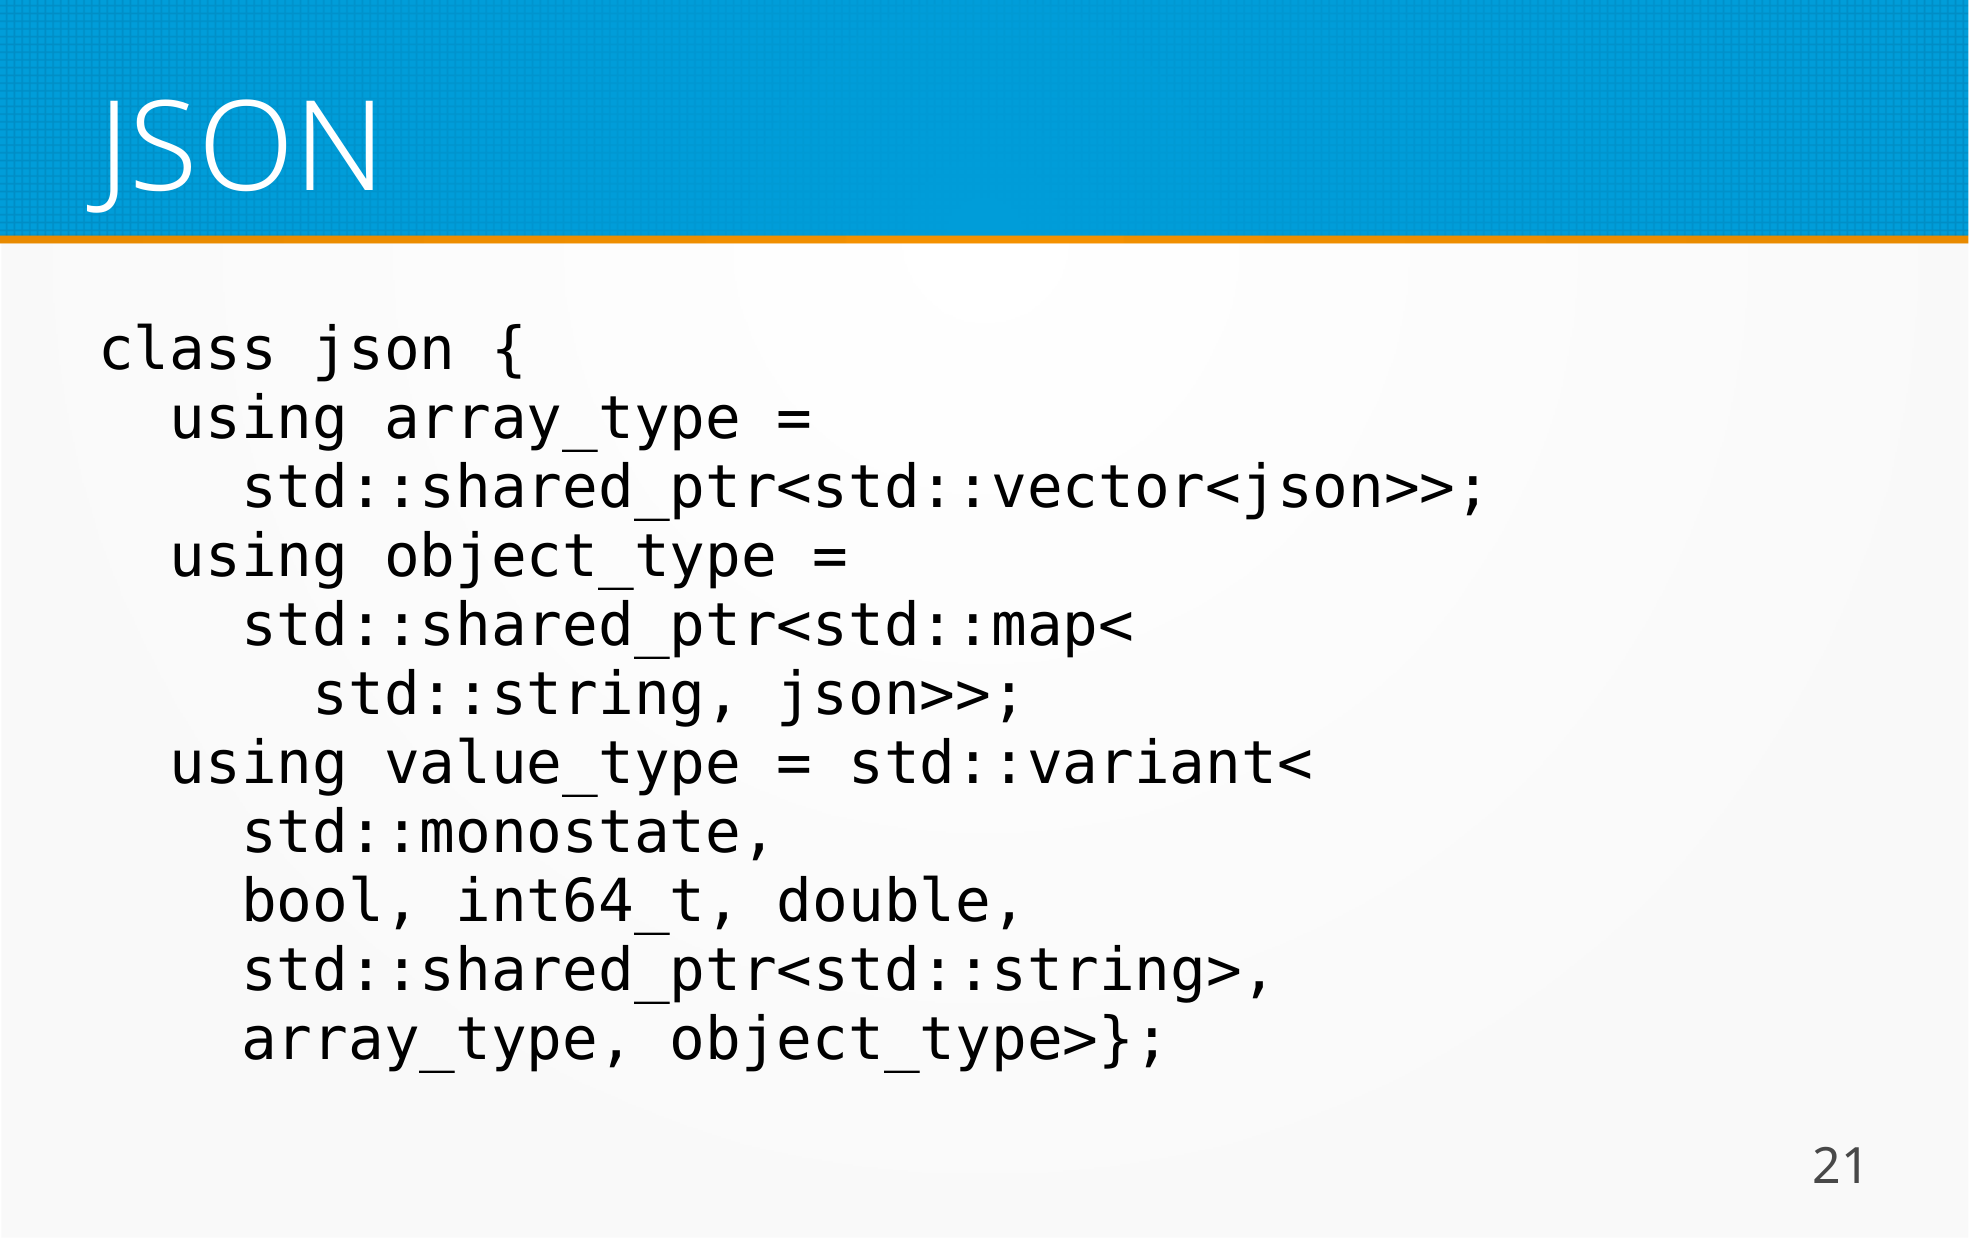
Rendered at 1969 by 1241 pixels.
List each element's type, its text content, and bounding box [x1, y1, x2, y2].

list class json { using array_type = std::shared_ptr<std::vector<json>>; using object_type = std::shared_ptr<std::map< std::string, json>>; using value_type = std::variant< std::monostate, bool, int64_t, double, std::shared_ptr<std::string>, array_type, object_type>}; [98, 315, 1861, 1081]
title JSON [98, 19, 1870, 227]
picture [0, 236, 1969, 1241]
